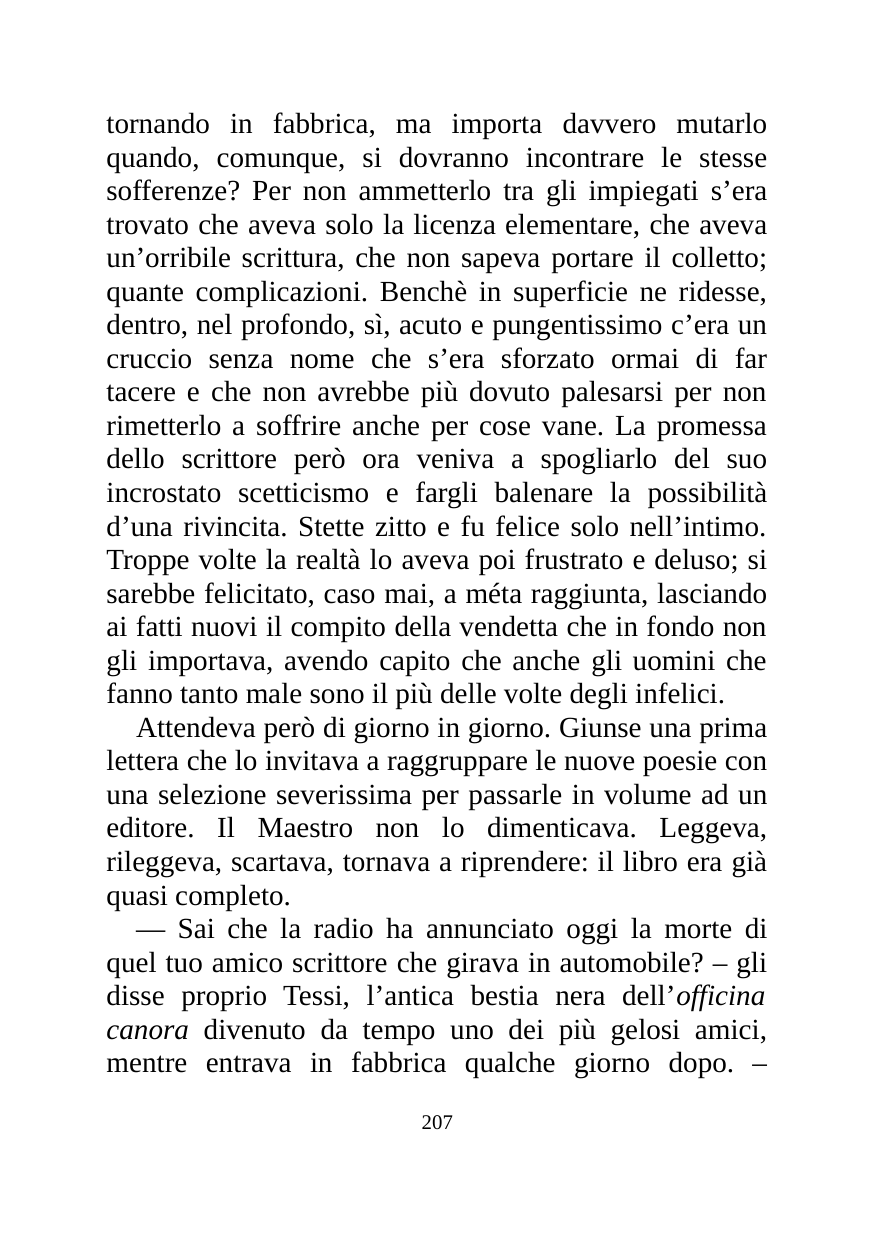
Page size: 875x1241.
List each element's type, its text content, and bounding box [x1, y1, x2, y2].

text Attendeva però di giorno in giorno. Giunse una prima lettera che lo invitava a raggruppare le nuove poesie con una selezione severissima per passarle in volume ad un editore. Il Maestro non lo dimenticava. Leggeva, rileggeva, scartava, tornava a riprendere: il libro era già quasi completo. [106, 710, 768, 911]
text tornando in fabbrica, ma importa davvero mutarlo quando, comunque, si dovranno incontrare le stesse sofferenze? Per non ammetterlo tra gli impiegati s’era trovato che aveva solo la licenza elementare, che aveva un’orribile scrittura, che non sapeva portare il colletto; quante complicazioni. Benchè in superficie ne ridesse, dentro, nel profondo, sì, acuto e pungentissimo c’era un cruccio senza nome che s’era sforzato ormai di far tacere e che non avrebbe più dovuto palesarsi per non rimetterlo a soffrire anche per cose vane. La promessa dello scrittore però ora veniva a spogliarlo del suo incrostato scetticismo e fargli balenare la possibilità d’una rivincita. Stette zitto e fu felice solo nell’intimo. Troppe volte la realtà lo aveva poi frustrato e deluso; si sarebbe felicitato, caso mai, a méta raggiunta, lasciando ai fatti nuovi il compito della vendetta che in fondo non gli importava, avendo capito che anche gli uomini che fanno tanto male sono il più delle volte degli infelici. [106, 106, 768, 710]
text — Sai che la radio ha annunciato oggi la morte di quel tuo amico scrittore che girava in automobile? – gli disse proprio Tessi, l’antica bestia nera dell’officina canora divenuto da tempo uno dei più gelosi amici, mentre entrava in fabbrica qualche giorno dopo. – [106, 911, 768, 1079]
